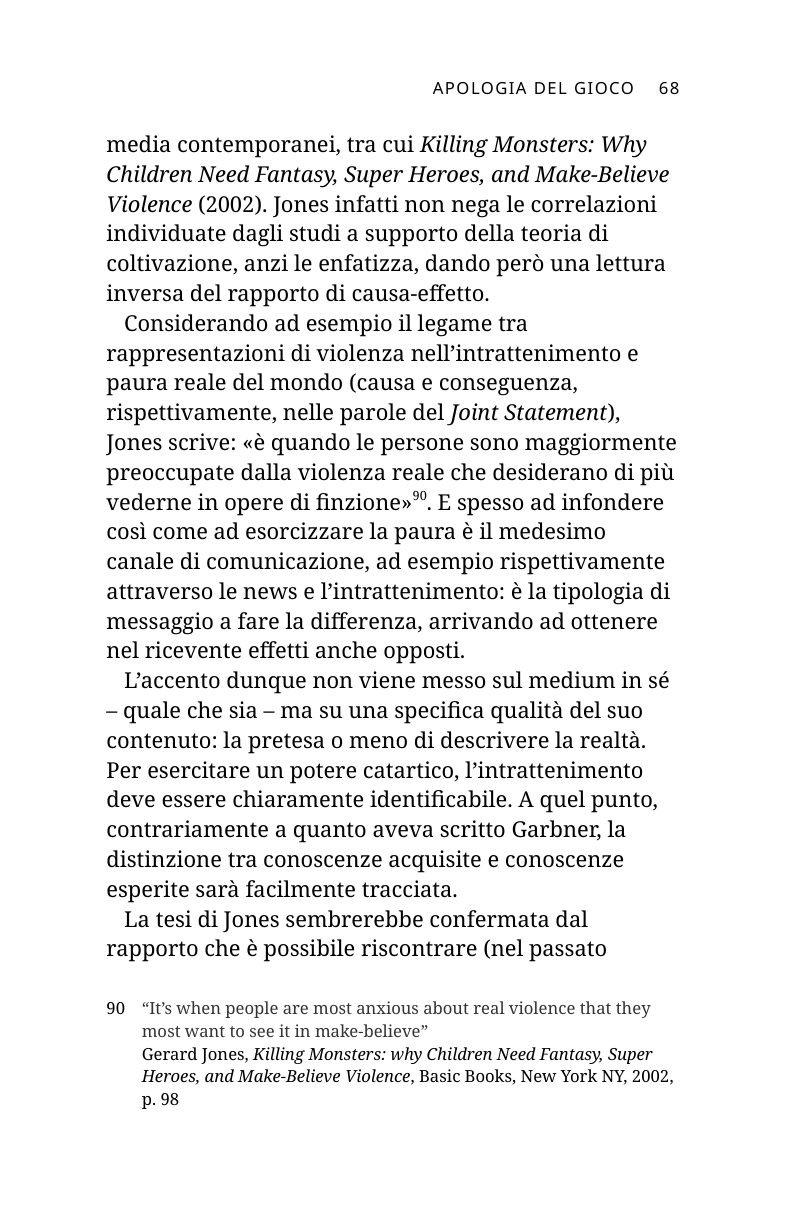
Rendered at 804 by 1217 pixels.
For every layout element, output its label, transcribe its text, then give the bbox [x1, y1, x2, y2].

text L’accento dunque non viene messo sul medium in sé – quale che sia – ma su una specifica qualità del suo contenuto: la pretesa o meno di descrivere la realtà. Per esercitare un potere catartico, l’intrattenimento deve essere chiaramente identificabile. A quel punto, contrariamente a quanto aveva scritto Garbner, la distinzione tra conoscenze acquisite e conoscenze esperite sarà facilmente tracciata. [106, 665, 679, 903]
text Gerard Jones, Killing Monsters: why Children Need Fantasy, Super Heroes, and Make-Believe Violence, Basic Books, New York NY, 2002, p. 98 [106, 1042, 679, 1110]
text La tesi di Jones sembrerebbe confermata dal rapporto che è possibile riscontrare (nel passato [106, 903, 679, 963]
text media contemporanei, tra cui Killing Monsters: Why Children Need Fantasy, Super Heroes, and Make-Believe Violence (2002). Jones infatti non nega le correlazioni individuate dagli studi a supporto della teoria di coltivazione, anzi le enfatizza, dando però una lettura inversa del rapporto di causa-effetto. [106, 129, 679, 308]
text “It’s when people are most anxious about real violence that they most want to see it in make-believe” [106, 997, 679, 1042]
text Considerando ad esempio il legame tra rappresentazioni di violenza nell’intrattenimento e paura reale del mondo (causa e conseguenza, rispettivamente, nelle parole del Joint Statement), Jones scrive: «è quando le persone sono maggiormente preoccupate dalla violenza reale che desiderano di più vederne in opere di finzione». E spesso ad infondere così come ad esorcizzare la paura è il medesimo canale di comunicazione, ad esempio rispettivamente attraverso le news e l’intrattenimento: è la tipologia di messaggio a fare la differenza, arrivando ad ottenere nel ricevente effetti anche opposti. [106, 308, 679, 665]
